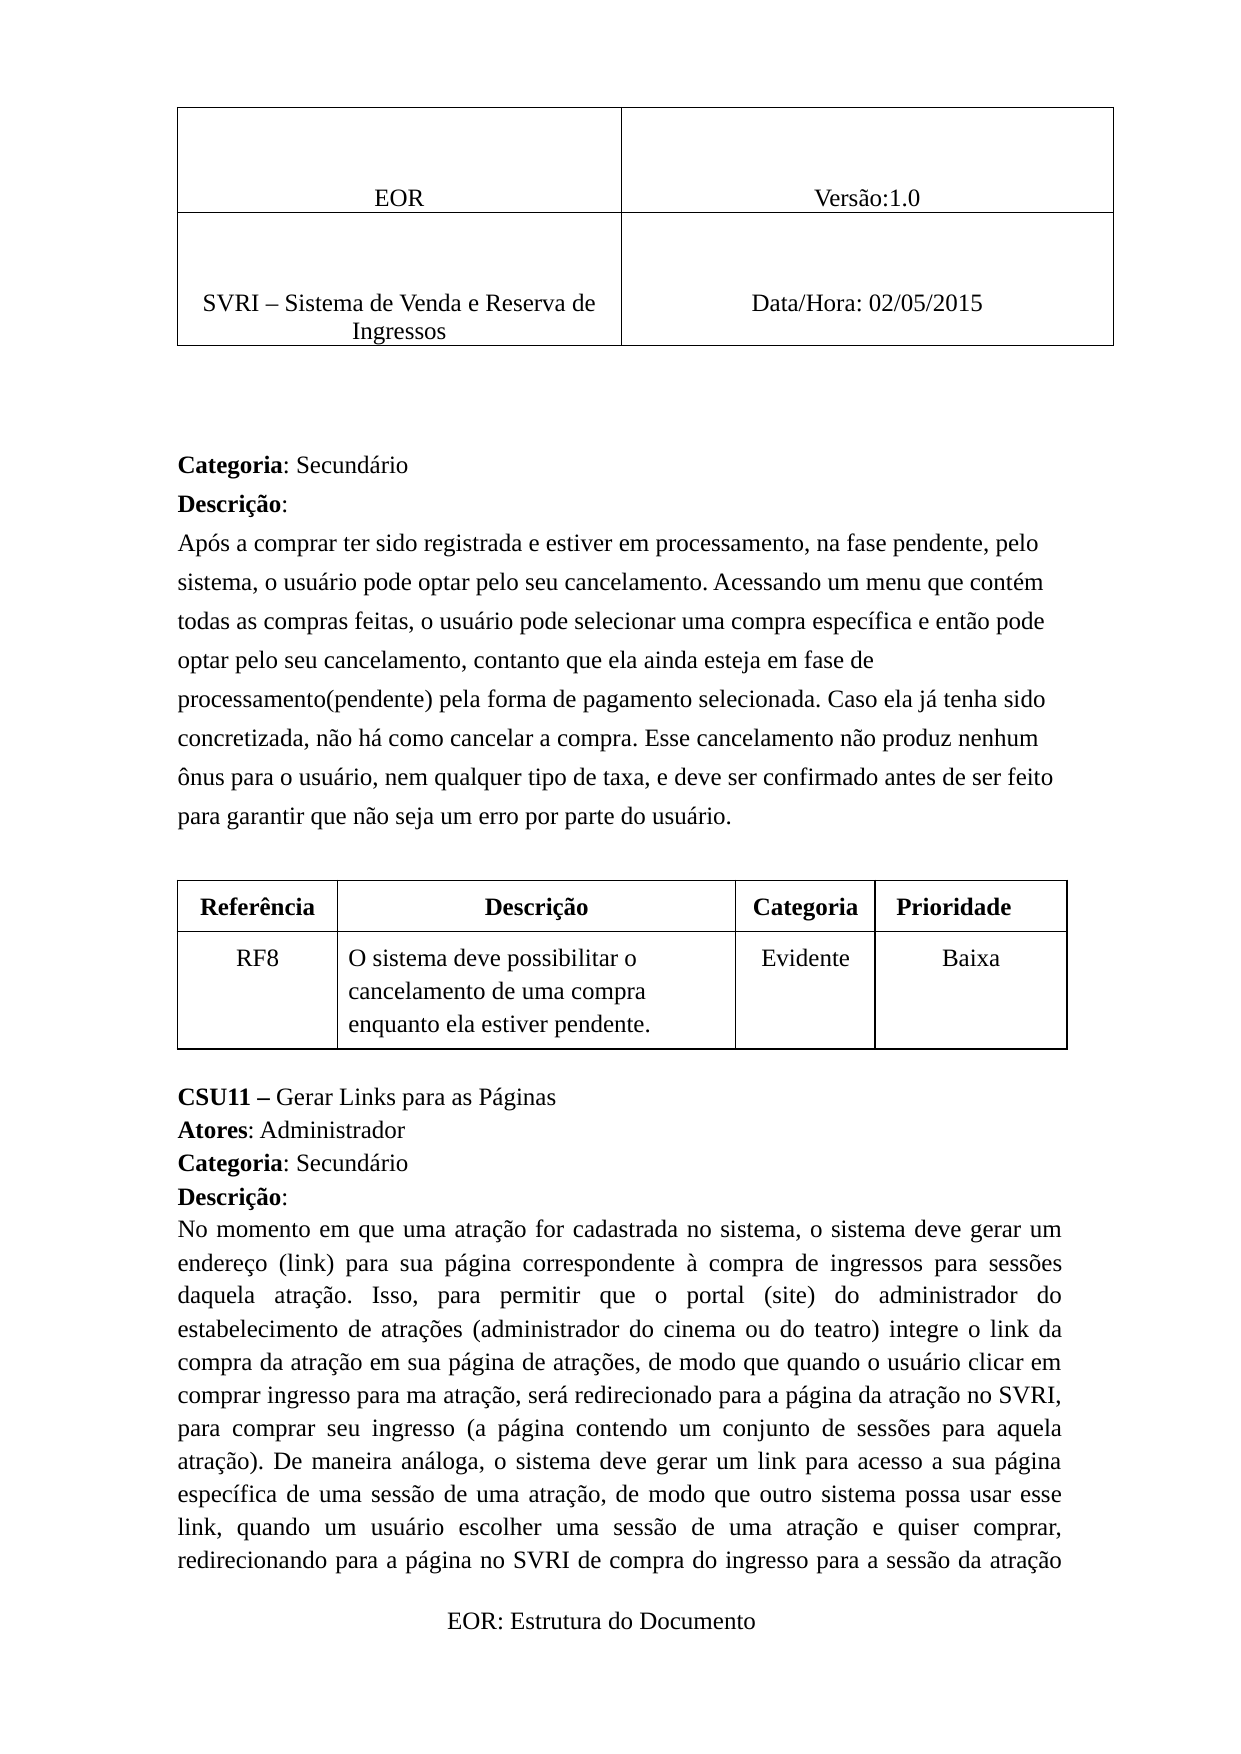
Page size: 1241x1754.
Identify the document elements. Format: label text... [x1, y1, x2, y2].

text No momento em que uma atração for cadastrada no sistema, o sistema deve gerar um endereço (link) para sua página correspondente à compra de ingressos para sessões daquela atração. Isso, para permitir que o portal (site) do administrador do estabelecimento de atrações (administrador do cinema ou do teatro) integre o link da compra da atração em sua página de atrações, de modo que quando o usuário clicar em comprar ingresso para ma atração, será redirecionado para a página da atração no SVRI, para comprar seu ingresso (a página contendo um conjunto de sessões para aquela atração). De maneira análoga, o sistema deve gerar um link para acesso a sua página específica de uma sessão de uma atração, de modo que outro sistema possa usar esse link, quando um usuário escolher uma sessão de uma atração e quiser comprar, redirecionando para a página no SVRI de compra do ingresso para a sessão da atração [177, 1214, 1063, 1573]
table_header Descrição [338, 881, 735, 931]
text Após a comprar ter sido registrada e estiver em processamento, na fase pendente, pelo sistema, o usuário pode optar pelo seu cancelamento. Acessando um menu que contém todas as compras feitas, o usuário pode selecionar uma compra específica e então pode optar pelo seu cancelamento, contanto que ela ainda esteja em fase de processamento(pendente) pela forma de pagamento selecionada. Caso ela já tenha sido concretizada, não há como cancelar a compra. Esse cancelamento não produz nenhum ônus para o usuário, nem qualquer tipo de taxa, e deve ser confirmado antes de ser feito para garantir que não seja um erro por parte do usuário. [177, 528, 1063, 830]
text Descrição: [177, 489, 1063, 518]
table_cell RF8 [178, 932, 337, 1048]
text Categoria: Secundário [177, 450, 1063, 479]
text CSU11 – Gerar Links para as Páginas [177, 1082, 1063, 1111]
text Atores: Administrador [177, 1116, 1063, 1144]
table_cell Evidente [736, 932, 874, 1048]
table_header Prioridade [876, 881, 1066, 931]
text Categoria: Secundário [177, 1148, 1063, 1177]
text Descrição: [177, 1182, 1063, 1210]
table_header Referência [178, 881, 337, 931]
table_header Categoria [736, 881, 874, 931]
table_cell Baixa [876, 932, 1066, 1048]
table_cell O sistema deve possibilitar o cancelamento de uma compra enquanto ela estiver pendente. [338, 932, 735, 1048]
